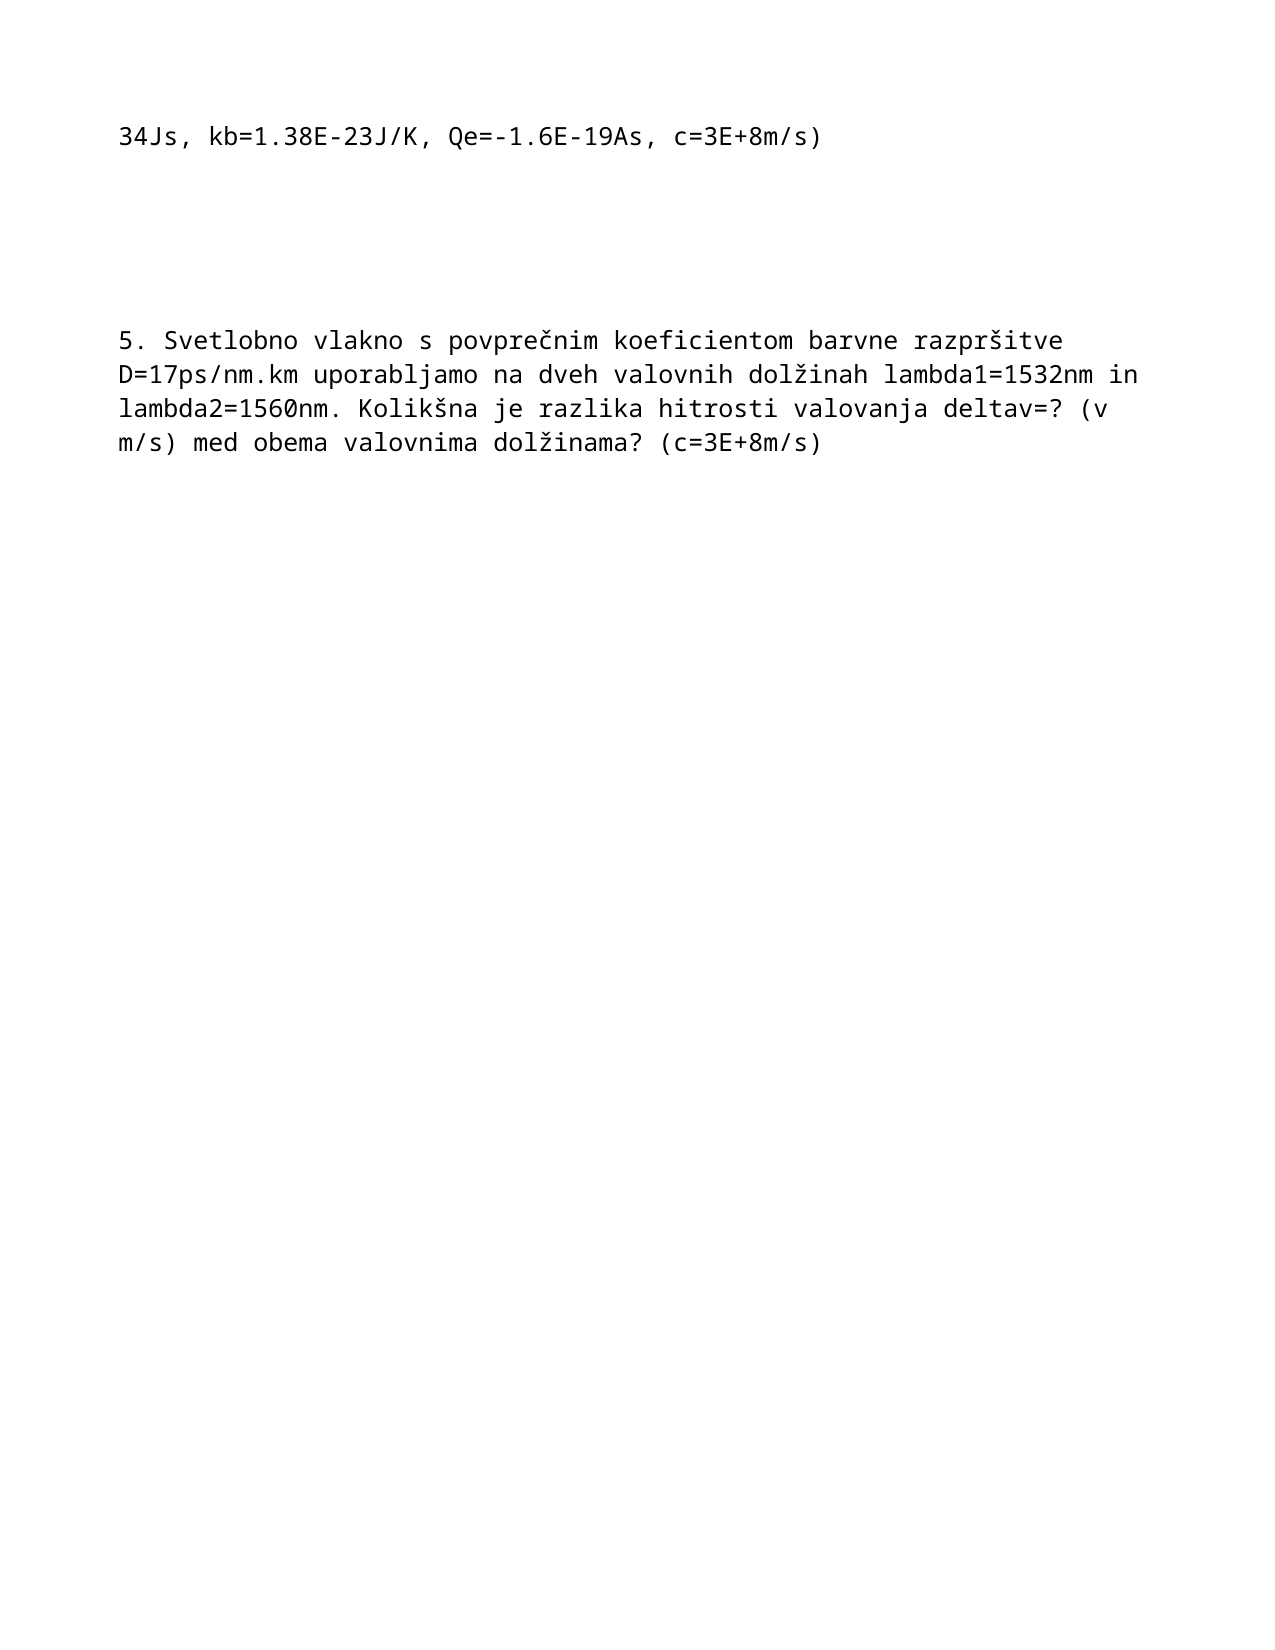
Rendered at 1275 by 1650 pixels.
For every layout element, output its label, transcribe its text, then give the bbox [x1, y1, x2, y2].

text 34Js, kb=1.38E-23J/K, Qe=-1.6E-19As, c=3E+8m/s) [118, 118, 1157, 152]
text 5. Svetlobno vlakno s povprečnim koeficientom barvne razpršitve D=17ps/nm.km uporabljamo na dveh valovnih dolžinah lambda1=1532nm in lambda2=1560nm. Kolikšna je razlika hitrosti valovanja deltav=? (v m/s) med obema valovnima dolžinama? (c=3E+8m/s) [118, 322, 1157, 459]
